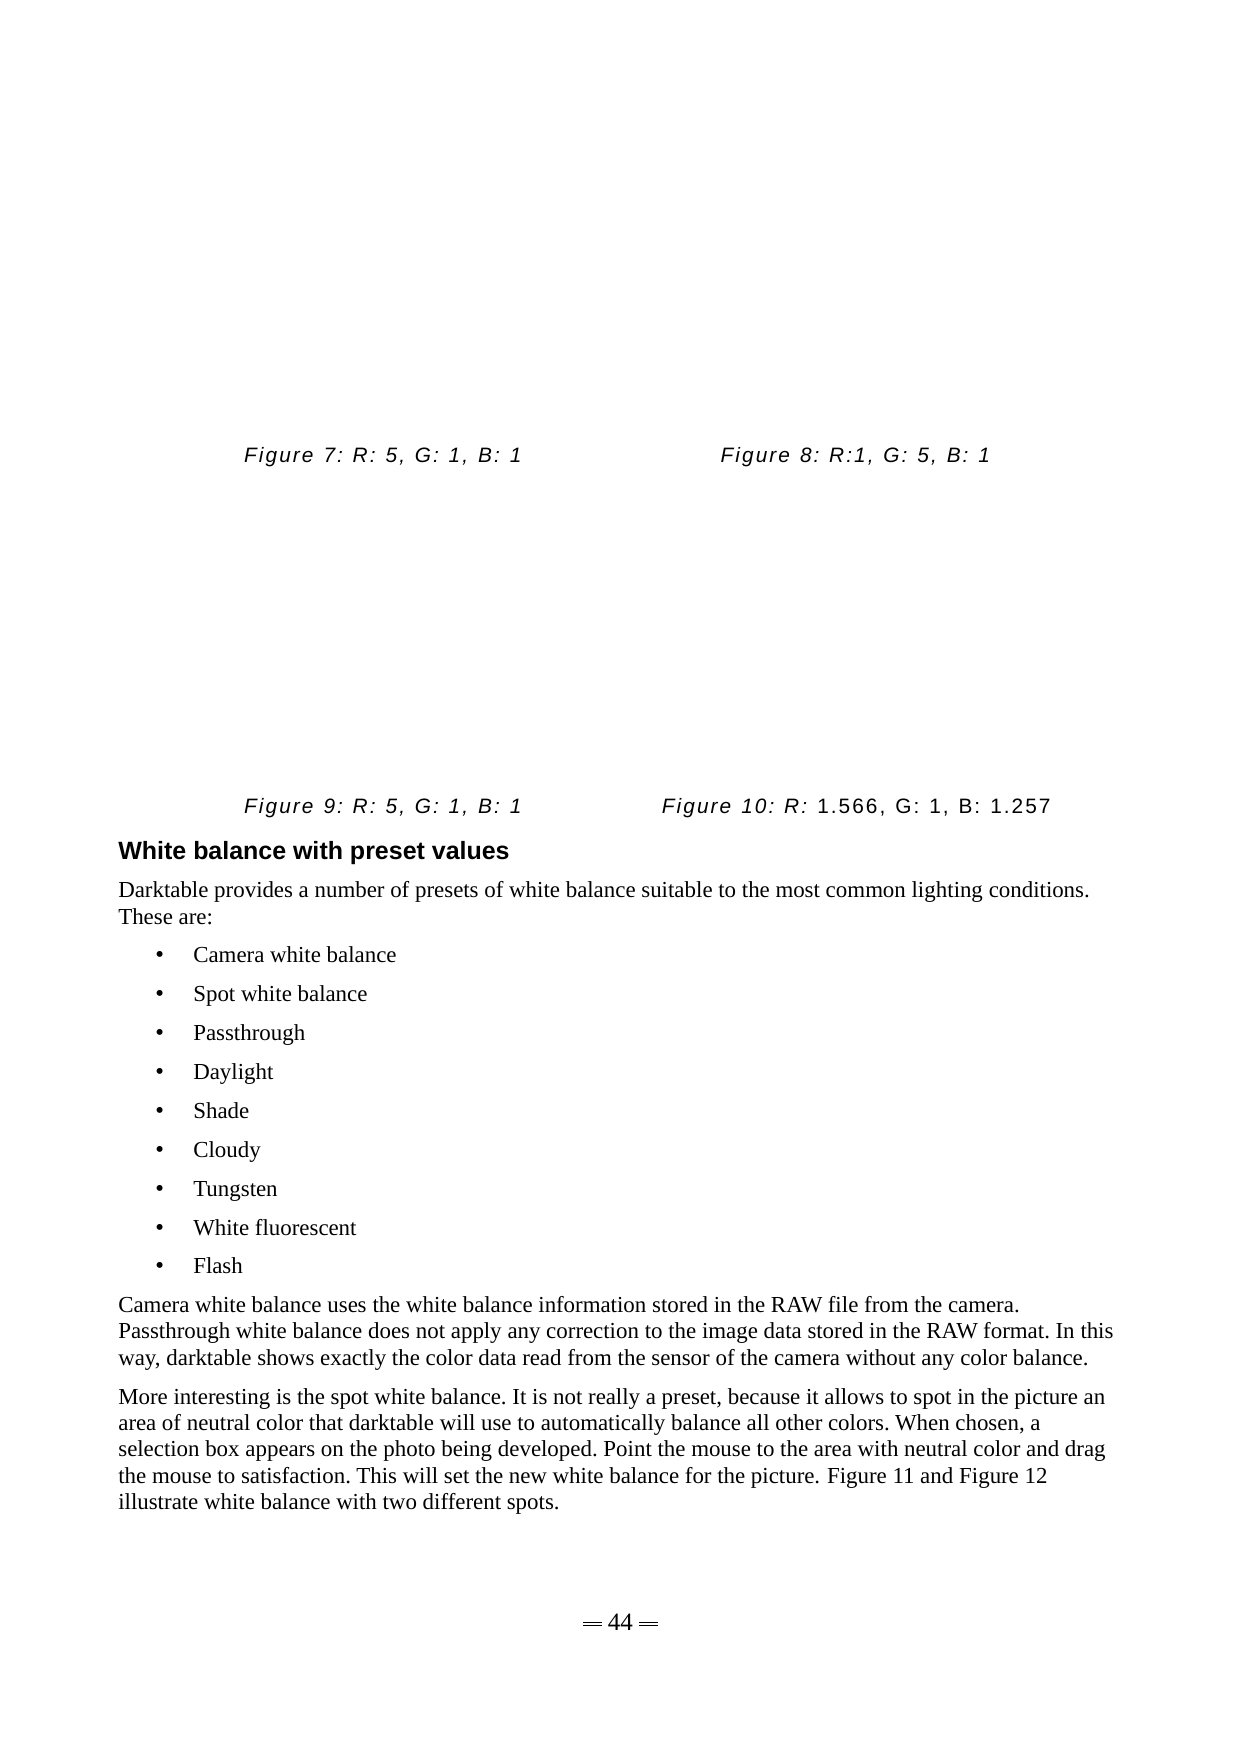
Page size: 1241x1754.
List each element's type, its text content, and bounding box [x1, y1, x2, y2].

list Spot white balance [156, 980, 1122, 1007]
list Tungsten [156, 1175, 1122, 1201]
list Cloudy [156, 1136, 1122, 1162]
subtitle White balance with preset values [118, 118, 1122, 864]
list Flash [156, 1252, 1122, 1279]
list Daylight [156, 1058, 1122, 1084]
text Figure 8: R:1, G: 5, B: 1 [650, 130, 1063, 467]
text More interesting is the spot white balance. It is not really a preset, because it allows to spot in the picture an area of neutral color that darktable will use to automatically balance all other colors. When chosen, a selection box appears on the photo being developed. Point the mouse to the area with neutral color and drag the mouse to satisfaction. This will set the new white balance for the picture. Figure 11 and Figure 12 illustrate white balance with two different spots. [118, 1383, 1122, 1514]
list Passthrough [156, 1019, 1122, 1046]
text Figure 7: R: 5, G: 1, B: 1 [177, 130, 590, 467]
list White fluorescent [156, 1213, 1122, 1240]
text Camera white balance uses the white balance information stored in the RAW file from the camera. Passthrough white balance does not apply any correction to the image data stored in the RAW format. In this way, darktable shows exactly the color data read from the sensor of the camera without any color balance. [118, 1291, 1122, 1370]
list Camera white balance [156, 942, 1122, 968]
text Figure 10: R: 1.566, G: 1, B: 1.257 [650, 481, 1063, 817]
text Darktable provides a number of presets of white balance suitable to the most common lighting conditions. These are: [118, 876, 1122, 929]
text Figure 9: R: 5, G: 1, B: 1 [177, 481, 590, 817]
list Shade [156, 1097, 1122, 1123]
